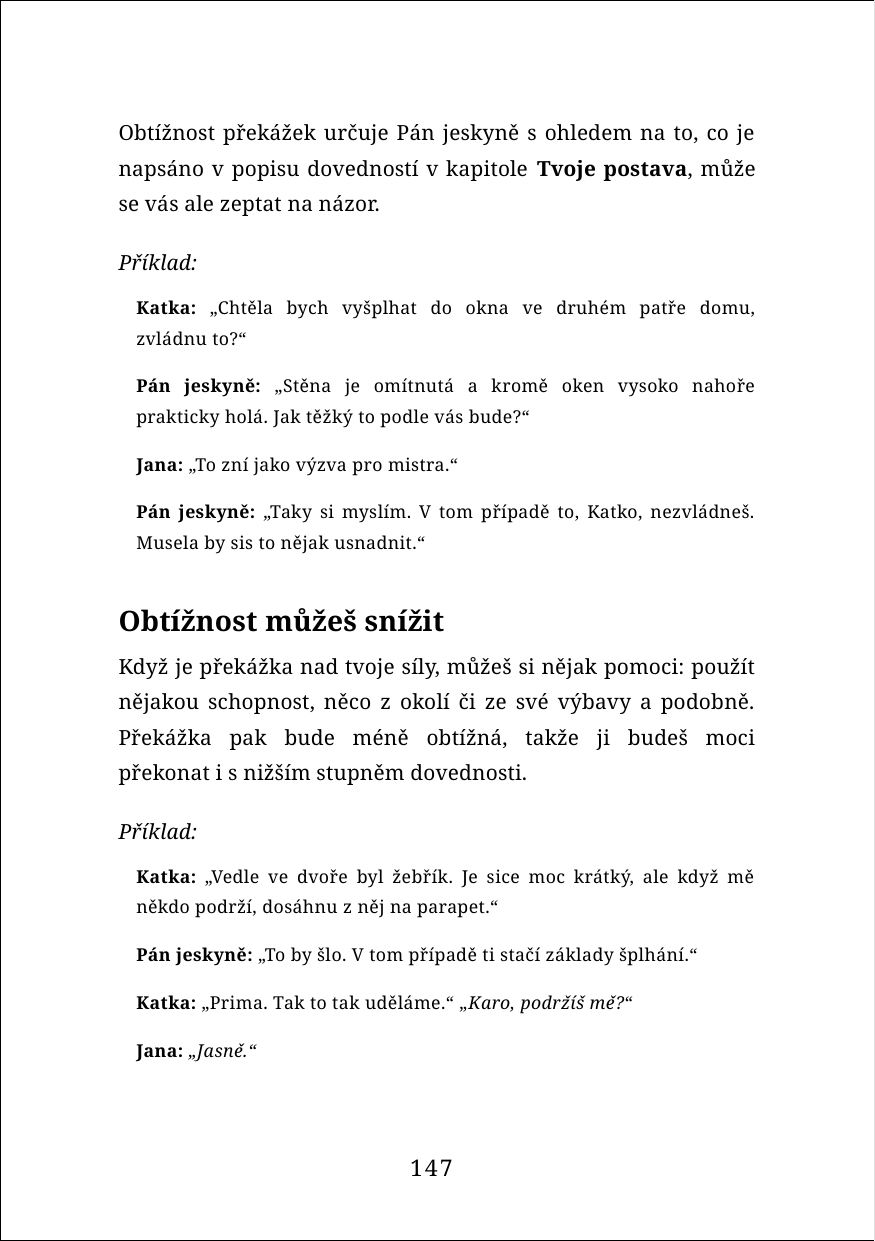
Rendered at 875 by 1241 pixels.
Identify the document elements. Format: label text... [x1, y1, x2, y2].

text Jana: „Jasně.“ [136, 1039, 756, 1063]
text Katka: „Prima. Tak to tak uděláme.“ „Karo, podržíš mě?“ [136, 991, 756, 1015]
text Příklad: [118, 248, 756, 277]
subtitle Obtížnost můžeš snížit [118, 602, 756, 640]
text Katka: „Vedle ve dvoře byl žebřík. Je sice moc krátký, ale když mě někdo podrží, dosáhnu z něj na parapet.“ [136, 865, 756, 919]
text Katka: „Chtěla bych vyšplhat do okna ve druhém patře domu, zvládnu to?“ [136, 296, 756, 350]
text Pán jeskyně: „Stěna je omítnutá a kromě oken vysoko nahoře prakticky holá. Jak těžký to podle vás bude?“ [136, 374, 756, 428]
text Pán jeskyně: „To by šlo. V tom případě ti stačí základy šplhání.“ [136, 943, 756, 967]
text Příklad: [118, 817, 756, 846]
text Jana: „To zní jako výzva pro mistra.“ [136, 452, 756, 476]
text Obtížnost překážek určuje Pán jeskyně s ohledem na to, co je napsáno v popisu dovedností v kapitole Tvoje postava, může se vás ale zeptat na názor. [118, 118, 756, 218]
text Pán jeskyně: „Taky si myslím. V tom případě to, Katko, nezvládneš. Musela by sis to nějak usnadnit.“ [136, 500, 756, 554]
text Když je překážka nad tvoje síly, můžeš si nějak pomoci: použít nějakou schopnost, něco z okolí či ze své výbavy a podobně. Překážka pak bude méně obtížná, takže ji budeš moci překonat i s nižším stupněm dovednosti. [118, 652, 756, 787]
